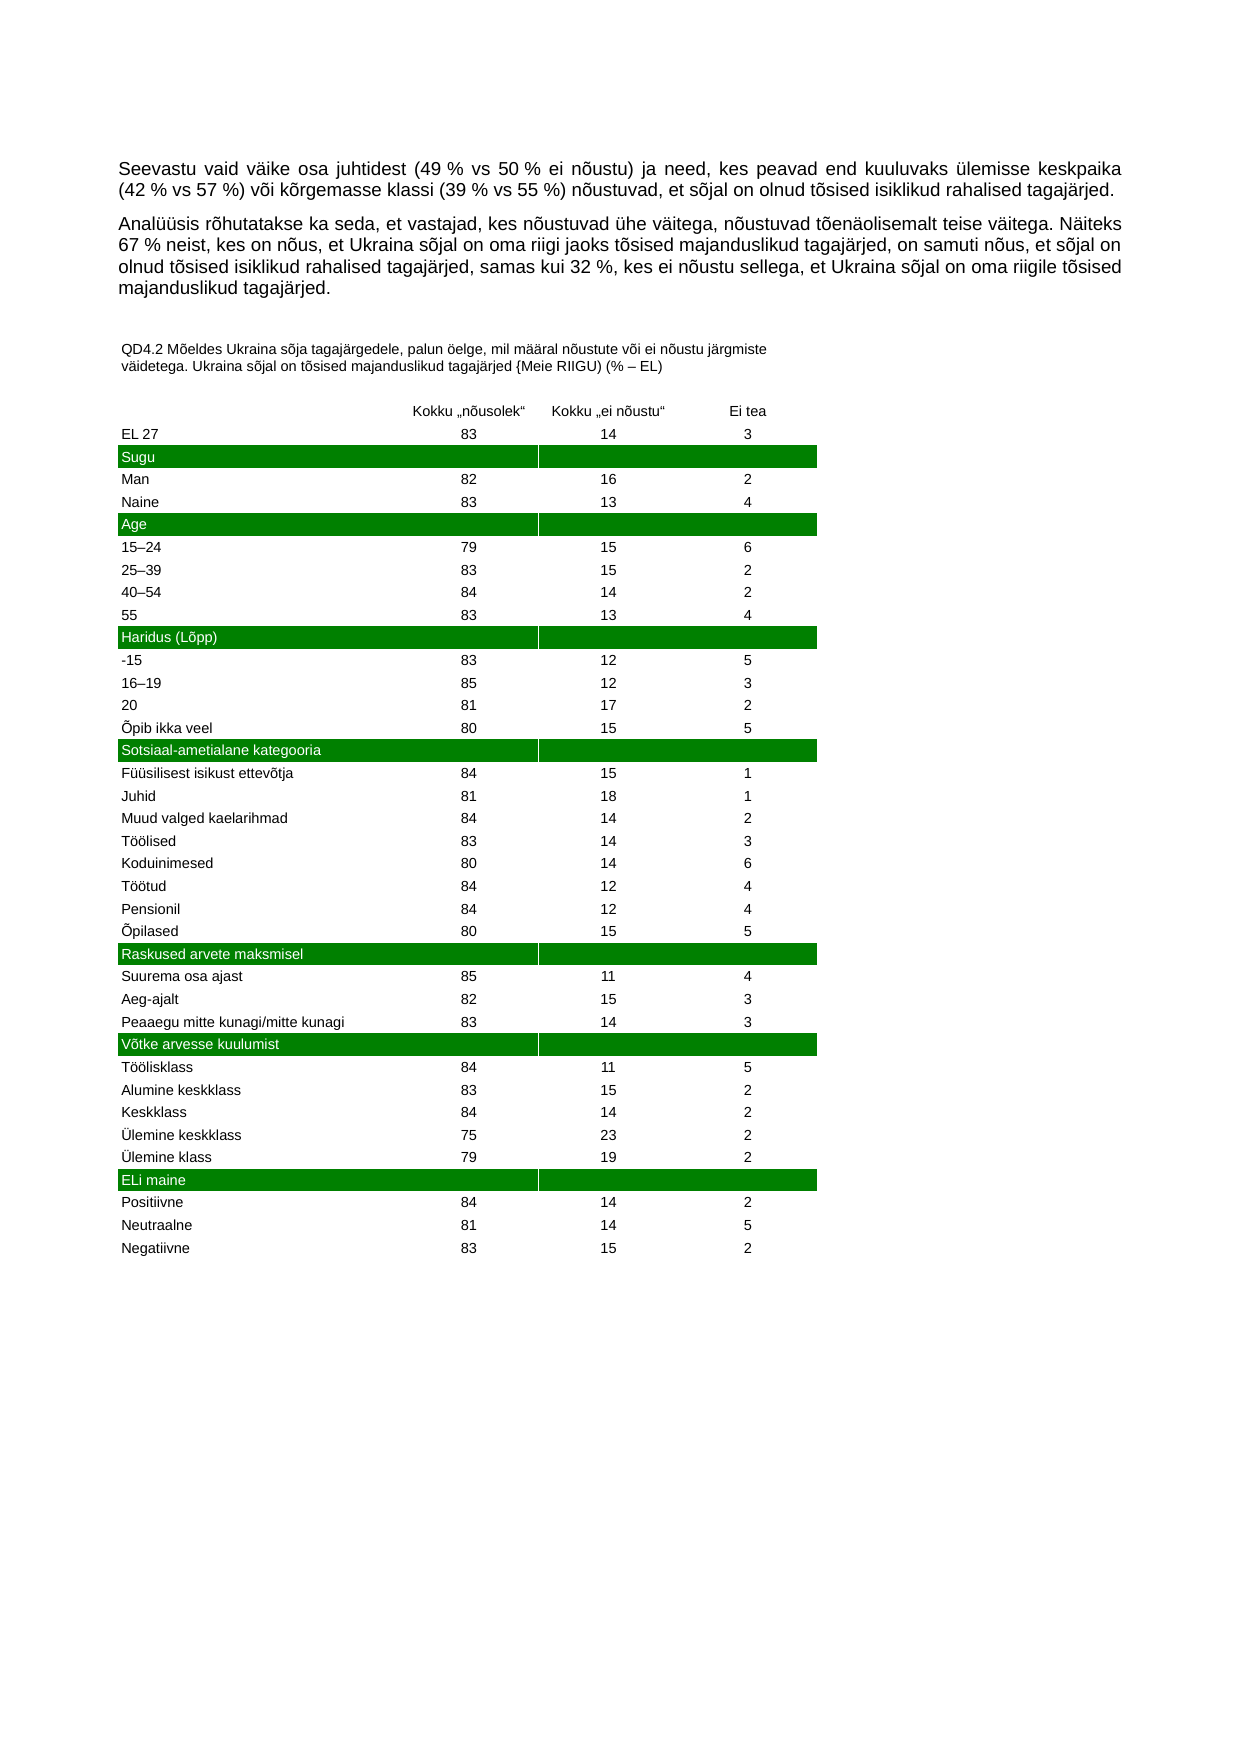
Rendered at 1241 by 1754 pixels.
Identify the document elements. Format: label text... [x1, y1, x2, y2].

table_cell [678, 739, 817, 762]
table_cell 4 [678, 875, 817, 897]
table_cell Füüsilisest isikust ettevõtja [118, 762, 399, 784]
table_cell 18 [539, 784, 678, 807]
table_cell 14 [539, 807, 678, 829]
table_cell [678, 943, 817, 965]
table_cell 15 [539, 717, 678, 739]
table_cell 5 [678, 717, 817, 739]
table_cell [118, 400, 399, 423]
table_cell Age [118, 513, 399, 536]
table_cell Aeg-ajalt [118, 988, 399, 1010]
table_cell 2 [678, 1101, 817, 1123]
table_cell 83 [399, 1078, 538, 1101]
table_cell 11 [539, 1056, 678, 1078]
table_cell [678, 626, 817, 649]
table_cell Haridus (Lõpp) [118, 626, 399, 649]
table_cell [399, 739, 538, 762]
table_cell Neutraalne [118, 1214, 399, 1236]
table_cell 5 [678, 649, 817, 671]
table_cell [399, 626, 538, 649]
text Seevastu vaid väike osa juhtidest (49 % vs 50 % ei nõustu) ja need, kes peavad end kuuluvaks ülemisse keskpaika (42 % vs 57 %) või kõrgemasse klassi (39 % vs 55 %) nõustuvad, et sõjal on olnud tõsised isiklikud rahalised tagajärjed. [118, 157, 1122, 201]
table_cell [539, 513, 678, 536]
table_cell 85 [399, 965, 538, 988]
table_cell 12 [539, 875, 678, 897]
table_cell 2 [678, 1124, 817, 1146]
table_cell 14 [539, 830, 678, 852]
table_cell 4 [678, 965, 817, 988]
table_cell [678, 513, 817, 536]
text Analüüsis rõhutatakse ka seda, et vastajad, kes nõustuvad ühe väitega, nõustuvad tõenäolisemalt teise väitega. Näiteks 67 % neist, kes on nõus, et Ukraina sõjal on oma riigi jaoks tõsised majanduslikud tagajärjed, on samuti nõus, et sõjal on olnud tõsised isiklikud rahalised tagajärjed, samas kui 32 %, kes ei nõustu sellega, et Ukraina sõjal on oma riigile tõsised majanduslikud tagajärjed. [118, 212, 1122, 299]
table_cell 83 [399, 604, 538, 626]
table_cell 83 [399, 1236, 538, 1259]
table_cell 82 [399, 988, 538, 1010]
table_cell 15 [539, 536, 678, 558]
table_cell 5 [678, 1214, 817, 1236]
table_cell 83 [399, 1010, 538, 1033]
table_cell Töötud [118, 875, 399, 897]
table_cell 14 [539, 423, 678, 445]
table_cell -15 [118, 649, 399, 671]
table_cell 2 [678, 558, 817, 581]
table_cell 84 [399, 1101, 538, 1123]
table_cell 85 [399, 671, 538, 694]
table_cell 17 [539, 694, 678, 717]
table_cell Kokku „nõusolek“ [399, 400, 538, 423]
table_cell 80 [399, 920, 538, 943]
table_cell 2 [678, 581, 817, 603]
table_cell Peaaegu mitte kunagi/mitte kunagi [118, 1010, 399, 1033]
table_cell 14 [539, 852, 678, 875]
table_cell 3 [678, 423, 817, 445]
table_cell 84 [399, 898, 538, 920]
table_cell 1 [678, 762, 817, 784]
table_cell 16–19 [118, 671, 399, 694]
table_cell 14 [539, 1191, 678, 1214]
table_cell 15 [539, 920, 678, 943]
table_cell 83 [399, 491, 538, 513]
table_cell [118, 378, 399, 400]
table_cell 25–39 [118, 558, 399, 581]
table_cell 4 [678, 491, 817, 513]
table_cell 14 [539, 581, 678, 603]
table_cell 2 [678, 1078, 817, 1101]
table_cell Võtke arvesse kuulumist [118, 1033, 399, 1056]
table_cell Sugu [118, 445, 399, 468]
table_cell 84 [399, 875, 538, 897]
table_cell 16 [539, 468, 678, 491]
table_cell 15 [539, 558, 678, 581]
table_cell 19 [539, 1146, 678, 1169]
table_cell 6 [678, 536, 817, 558]
table_cell [539, 943, 678, 965]
table_cell 82 [399, 468, 538, 491]
table_cell Negatiivne [118, 1236, 399, 1259]
table_cell Raskused arvete maksmisel [118, 943, 399, 965]
table_cell [539, 445, 678, 468]
table_cell 3 [678, 671, 817, 694]
table_cell 2 [678, 1236, 817, 1259]
table_cell 15 [539, 1078, 678, 1101]
table_cell 11 [539, 965, 678, 988]
table_cell [678, 1169, 817, 1191]
table_cell [539, 1033, 678, 1056]
table_cell 2 [678, 468, 817, 491]
table_cell [399, 513, 538, 536]
table_cell Suurema osa ajast [118, 965, 399, 988]
table_cell Ei tea [678, 400, 817, 423]
table_cell [678, 445, 817, 468]
table_cell Sotsiaal-ametialane kategooria [118, 739, 399, 762]
table_cell Juhid [118, 784, 399, 807]
table_cell 84 [399, 807, 538, 829]
table_cell [399, 1169, 538, 1191]
table_cell Ülemine klass [118, 1146, 399, 1169]
table_cell [539, 378, 678, 400]
table_cell 15–24 [118, 536, 399, 558]
table_cell 2 [678, 807, 817, 829]
table_cell 3 [678, 988, 817, 1010]
table_cell [399, 1033, 538, 1056]
table_cell 84 [399, 581, 538, 603]
table_cell [539, 626, 678, 649]
table_cell 79 [399, 1146, 538, 1169]
table_cell 83 [399, 649, 538, 671]
table_cell 84 [399, 1191, 538, 1214]
table_cell 3 [678, 1010, 817, 1033]
table_cell 81 [399, 694, 538, 717]
table_cell Alumine keskklass [118, 1078, 399, 1101]
table_cell 83 [399, 423, 538, 445]
table_cell 80 [399, 852, 538, 875]
table_cell 81 [399, 784, 538, 807]
table_cell 15 [539, 1236, 678, 1259]
table_cell 23 [539, 1124, 678, 1146]
table_header QD4.2 Mõeldes Ukraina sõja tagajärgedele, palun öelge, mil määral nõustute või ei nõustu järgmiste väidetega. Ukraina sõjal on tõsised majanduslikud tagajärjed {Meie RIIGU) (% – EL) [118, 338, 817, 377]
table_cell 4 [678, 604, 817, 626]
table_cell 14 [539, 1010, 678, 1033]
table_cell Töölised [118, 830, 399, 852]
table_cell [678, 1033, 817, 1056]
table_cell 3 [678, 830, 817, 852]
table_cell 83 [399, 830, 538, 852]
table_cell 2 [678, 1146, 817, 1169]
table_cell 14 [539, 1101, 678, 1123]
table_cell Koduinimesed [118, 852, 399, 875]
table_cell 20 [118, 694, 399, 717]
table_cell 75 [399, 1124, 538, 1146]
table_cell Naine [118, 491, 399, 513]
table_cell 83 [399, 558, 538, 581]
table_cell Muud valged kaelarihmad [118, 807, 399, 829]
table_cell [399, 445, 538, 468]
table_cell ELi maine [118, 1169, 399, 1191]
table_cell 79 [399, 536, 538, 558]
table_cell [678, 378, 817, 400]
table_cell [539, 1169, 678, 1191]
table_cell Keskklass [118, 1101, 399, 1123]
table_cell 80 [399, 717, 538, 739]
table_cell 2 [678, 1191, 817, 1214]
table_cell [539, 739, 678, 762]
table_cell 4 [678, 898, 817, 920]
table_cell 13 [539, 491, 678, 513]
table_cell 14 [539, 1214, 678, 1236]
table_cell 84 [399, 1056, 538, 1078]
table_cell Ülemine keskklass [118, 1124, 399, 1146]
table_cell 12 [539, 649, 678, 671]
table_cell Töölisklass [118, 1056, 399, 1078]
table_cell Man [118, 468, 399, 491]
table_cell EL 27 [118, 423, 399, 445]
table_cell Pensionil [118, 898, 399, 920]
table_cell 55 [118, 604, 399, 626]
table_cell 5 [678, 1056, 817, 1078]
table_cell 81 [399, 1214, 538, 1236]
table_cell 1 [678, 784, 817, 807]
table_cell 12 [539, 898, 678, 920]
table_cell 15 [539, 762, 678, 784]
table_cell 12 [539, 671, 678, 694]
table_cell Õpib ikka veel [118, 717, 399, 739]
table_cell [399, 943, 538, 965]
table_cell 6 [678, 852, 817, 875]
table_cell 2 [678, 694, 817, 717]
table_cell Õpilased [118, 920, 399, 943]
table_cell 84 [399, 762, 538, 784]
table_cell [399, 378, 538, 400]
table_cell 40–54 [118, 581, 399, 603]
table_cell 5 [678, 920, 817, 943]
table_cell 13 [539, 604, 678, 626]
table_cell Kokku „ei nõustu“ [539, 400, 678, 423]
table_cell Positiivne [118, 1191, 399, 1214]
table_cell 15 [539, 988, 678, 1010]
